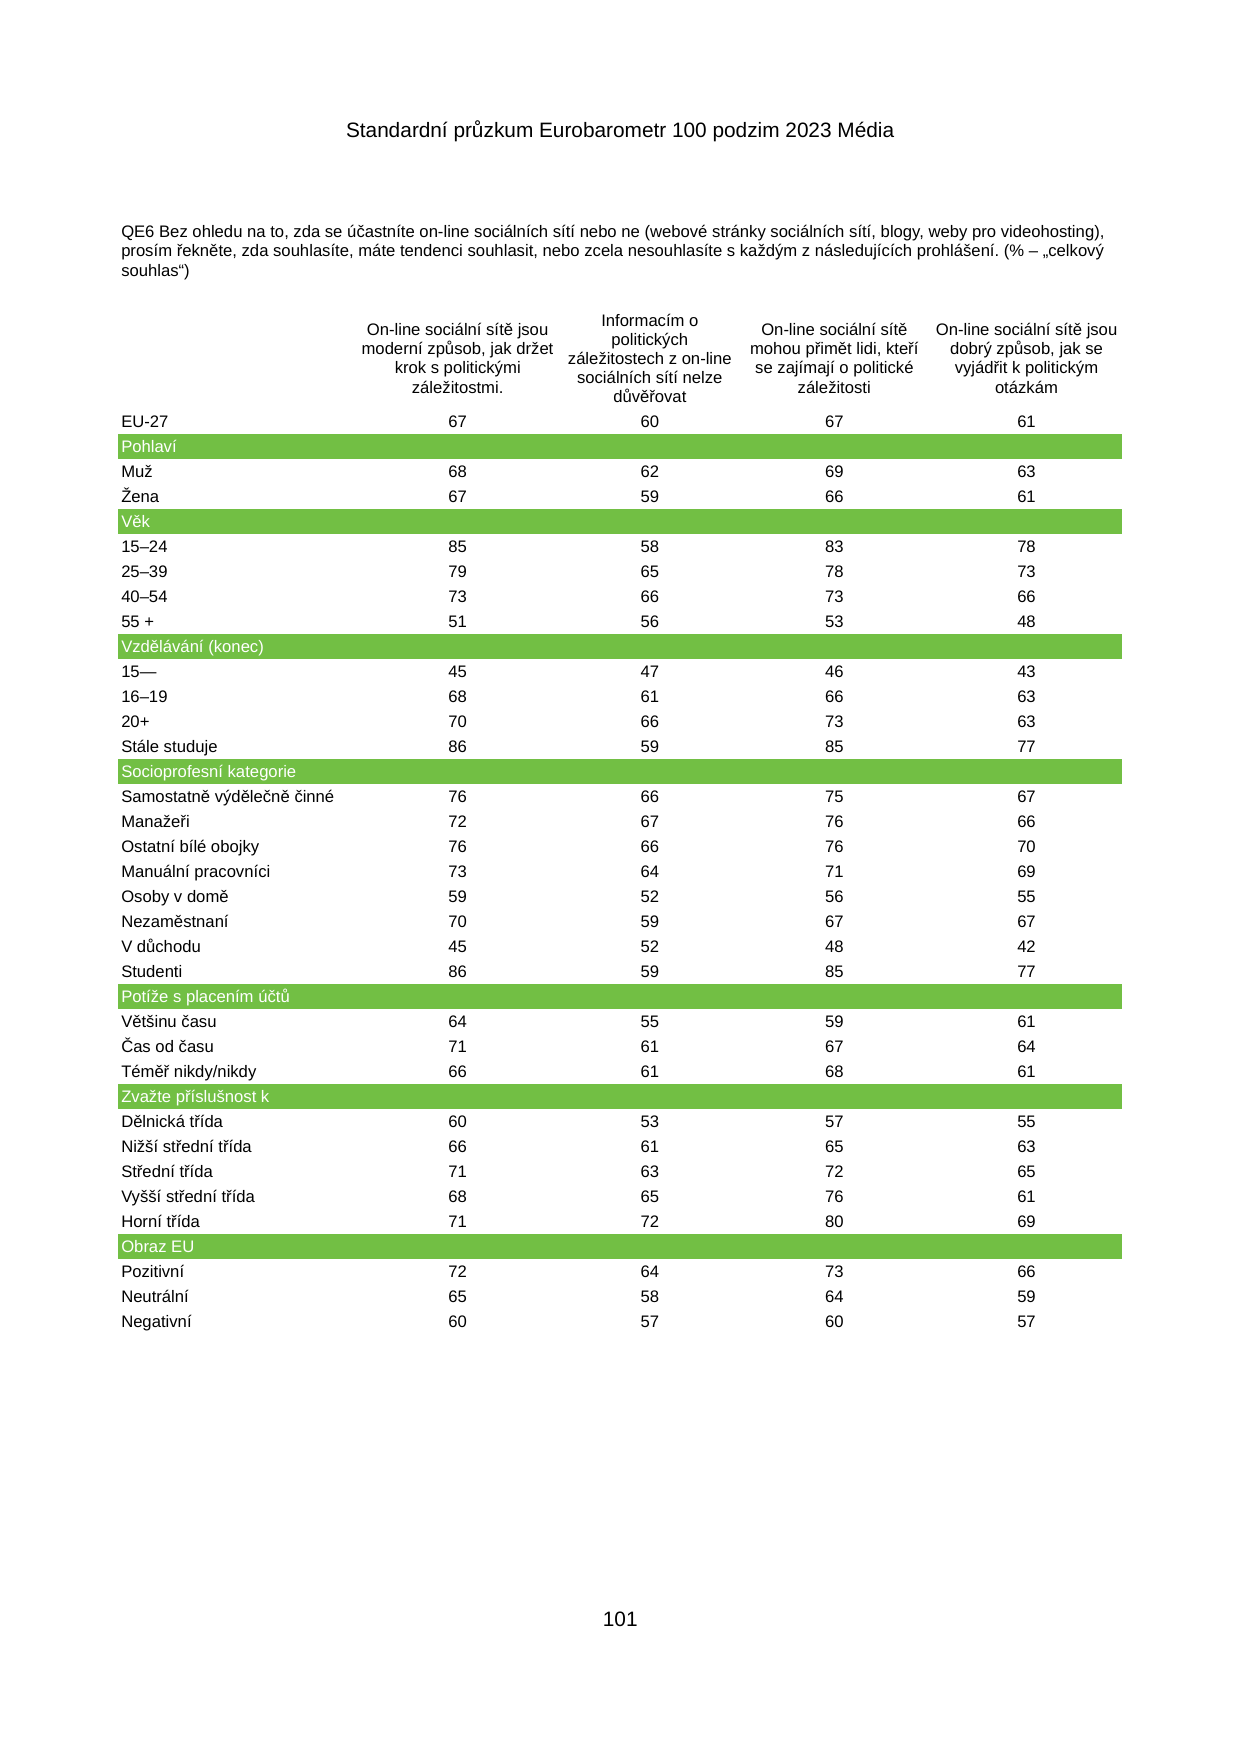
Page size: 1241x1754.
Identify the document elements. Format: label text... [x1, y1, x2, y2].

table_cell 66 [930, 1259, 1122, 1284]
table_cell 64 [561, 859, 738, 884]
table_header QE6 Bez ohledu na to, zda se účastníte on-line sociálních sítí nebo ne (webové stránky sociálních sítí, blogy, weby pro videohosting), prosím řekněte, zda souhlasíte, máte tendenci souhlasit, nebo zcela nesouhlasíte s každým z následujících prohlášení. (% – „celkový souhlas“) [118, 219, 1122, 282]
table_cell EU-27 [118, 409, 354, 434]
table_cell 68 [354, 1184, 561, 1209]
table_cell 78 [738, 559, 930, 584]
table_cell On-line sociální sítě jsou moderní způsob, jak držet krok s politickými záležitostmi. [354, 308, 561, 409]
table_cell 53 [738, 609, 930, 634]
table_cell 42 [930, 934, 1122, 959]
table_cell 67 [930, 909, 1122, 934]
table_cell Nezaměstnaní [118, 909, 354, 934]
table_cell Věk [118, 509, 1122, 534]
table_cell 45 [354, 659, 561, 684]
table_cell 61 [561, 1034, 738, 1059]
table_cell 72 [561, 1209, 738, 1234]
table_cell 65 [561, 1184, 738, 1209]
table_cell 68 [354, 459, 561, 484]
table_cell [930, 283, 1122, 307]
table_cell Neutrální [118, 1284, 354, 1309]
table_cell 55 [561, 1009, 738, 1034]
table_cell 60 [354, 1109, 561, 1134]
table_cell 20+ [118, 709, 354, 734]
table_cell 75 [738, 784, 930, 809]
table_cell 64 [354, 1009, 561, 1034]
table_cell 76 [738, 834, 930, 859]
table_cell 78 [930, 534, 1122, 559]
table_cell 67 [738, 1034, 930, 1059]
table_cell 53 [561, 1109, 738, 1134]
table_cell 66 [738, 684, 930, 709]
table_cell 80 [738, 1209, 930, 1234]
table_cell 67 [561, 809, 738, 834]
table_cell 62 [561, 459, 738, 484]
table_cell Nižší střední třída [118, 1134, 354, 1159]
table_cell 76 [738, 1184, 930, 1209]
table_cell 76 [354, 784, 561, 809]
table_cell 85 [354, 534, 561, 559]
table_cell 61 [561, 1134, 738, 1159]
table_cell 67 [930, 784, 1122, 809]
table_cell 60 [561, 409, 738, 434]
table_cell Studenti [118, 959, 354, 984]
table_cell 15–24 [118, 534, 354, 559]
table_cell 67 [738, 909, 930, 934]
table_cell 61 [561, 684, 738, 709]
table_cell 56 [561, 609, 738, 634]
table_cell 73 [930, 559, 1122, 584]
table_cell 63 [561, 1159, 738, 1184]
table_cell 72 [354, 1259, 561, 1284]
table_cell 59 [561, 734, 738, 759]
table_cell Zvažte příslušnost k [118, 1084, 1122, 1109]
table_cell 63 [930, 459, 1122, 484]
table_cell 69 [930, 859, 1122, 884]
table_cell 85 [738, 959, 930, 984]
table_cell 71 [354, 1209, 561, 1234]
table_cell 73 [738, 584, 930, 609]
table_cell [561, 283, 738, 307]
table_cell 59 [354, 884, 561, 909]
table_cell 47 [561, 659, 738, 684]
table_cell 25–39 [118, 559, 354, 584]
table_cell 68 [354, 684, 561, 709]
table_cell 73 [738, 709, 930, 734]
table_cell 69 [738, 459, 930, 484]
table_cell 59 [561, 484, 738, 509]
table_cell Obraz EU [118, 1234, 1122, 1259]
table_cell 60 [738, 1309, 930, 1334]
table_cell Dělnická třída [118, 1109, 354, 1134]
table_cell 40–54 [118, 584, 354, 609]
table_cell 71 [354, 1159, 561, 1184]
table_cell 70 [354, 909, 561, 934]
table_cell 67 [354, 484, 561, 509]
table_cell [118, 308, 354, 409]
table_cell 69 [930, 1209, 1122, 1234]
table_cell 66 [561, 584, 738, 609]
table_cell 59 [561, 959, 738, 984]
table_cell Téměř nikdy/nikdy [118, 1059, 354, 1084]
table_cell Horní třída [118, 1209, 354, 1234]
table_cell 67 [738, 409, 930, 434]
table_cell Osoby v domě [118, 884, 354, 909]
table_cell 67 [354, 409, 561, 434]
table_cell 58 [561, 534, 738, 559]
table_cell 61 [930, 484, 1122, 509]
table_cell 61 [561, 1059, 738, 1084]
table_cell Pozitivní [118, 1259, 354, 1284]
table_cell 52 [561, 884, 738, 909]
table_cell 61 [930, 1059, 1122, 1084]
table_cell Čas od času [118, 1034, 354, 1059]
table_cell 15— [118, 659, 354, 684]
table_cell 66 [354, 1134, 561, 1159]
table_cell 68 [738, 1059, 930, 1084]
table_cell 66 [738, 484, 930, 509]
table_cell 77 [930, 734, 1122, 759]
table_cell 46 [738, 659, 930, 684]
table_cell 73 [354, 584, 561, 609]
table_cell Stále studuje [118, 734, 354, 759]
table_cell Potíže s placením účtů [118, 984, 1122, 1009]
table_cell 58 [561, 1284, 738, 1309]
table_cell 71 [354, 1034, 561, 1059]
table_cell [738, 283, 930, 307]
table_cell 65 [354, 1284, 561, 1309]
table_cell 51 [354, 609, 561, 634]
table_cell 73 [354, 859, 561, 884]
table_cell 76 [354, 834, 561, 859]
table_cell [354, 283, 561, 307]
table_cell 66 [561, 834, 738, 859]
table_cell Ostatní bílé obojky [118, 834, 354, 859]
table_cell 59 [738, 1009, 930, 1034]
table_cell Manuální pracovníci [118, 859, 354, 884]
table_cell Socioprofesní kategorie [118, 759, 1122, 784]
table_cell Informacím o politických záležitostech z on-line sociálních sítí nelze důvěřovat [561, 308, 738, 409]
table_cell 57 [561, 1309, 738, 1334]
table_cell 66 [354, 1059, 561, 1084]
table_cell 83 [738, 534, 930, 559]
table_cell 48 [930, 609, 1122, 634]
table_cell 48 [738, 934, 930, 959]
table_cell Střední třída [118, 1159, 354, 1184]
table_cell Vyšší střední třída [118, 1184, 354, 1209]
table_cell V důchodu [118, 934, 354, 959]
table_cell Většinu času [118, 1009, 354, 1034]
table_cell 59 [930, 1284, 1122, 1309]
table_cell 76 [738, 809, 930, 834]
table_cell 63 [930, 709, 1122, 734]
table_cell Samostatně výdělečně činné [118, 784, 354, 809]
table_cell 56 [738, 884, 930, 909]
table_cell 66 [561, 784, 738, 809]
table_cell 85 [738, 734, 930, 759]
table_cell 43 [930, 659, 1122, 684]
table_cell 66 [930, 809, 1122, 834]
table_cell On-line sociální sítě jsou dobrý způsob, jak se vyjádřit k politickým otázkám [930, 308, 1122, 409]
table_cell 60 [354, 1309, 561, 1334]
table_cell 71 [738, 859, 930, 884]
table_cell 73 [738, 1259, 930, 1284]
table_cell 77 [930, 959, 1122, 984]
table_cell 72 [354, 809, 561, 834]
table_cell 55 + [118, 609, 354, 634]
table_cell 63 [930, 1134, 1122, 1159]
table_cell 52 [561, 934, 738, 959]
table_cell 79 [354, 559, 561, 584]
table_cell 64 [930, 1034, 1122, 1059]
table_cell 66 [930, 584, 1122, 609]
table_cell 66 [561, 709, 738, 734]
table_cell 45 [354, 934, 561, 959]
table_cell 16–19 [118, 684, 354, 709]
table_cell 55 [930, 884, 1122, 909]
table_cell Vzdělávání (konec) [118, 634, 1122, 659]
table_cell 57 [738, 1109, 930, 1134]
table_cell Manažeři [118, 809, 354, 834]
table_cell Muž [118, 459, 354, 484]
table_cell 63 [930, 684, 1122, 709]
table_cell 57 [930, 1309, 1122, 1334]
table_cell 61 [930, 1009, 1122, 1034]
table_cell On-line sociální sítě mohou přimět lidi, kteří se zajímají o politické záležitosti [738, 308, 930, 409]
table_cell 70 [930, 834, 1122, 859]
table_cell 86 [354, 959, 561, 984]
table_cell Pohlaví [118, 434, 1122, 459]
table_cell 61 [930, 1184, 1122, 1209]
table_cell 64 [561, 1259, 738, 1284]
table_cell 72 [738, 1159, 930, 1184]
table_cell Žena [118, 484, 354, 509]
table_cell 70 [354, 709, 561, 734]
table_cell 61 [930, 409, 1122, 434]
table_cell 65 [738, 1134, 930, 1159]
table_cell 65 [561, 559, 738, 584]
table_cell 64 [738, 1284, 930, 1309]
table_cell 59 [561, 909, 738, 934]
table_cell 55 [930, 1109, 1122, 1134]
table_cell Negativní [118, 1309, 354, 1334]
table_cell [118, 283, 354, 307]
table_cell 65 [930, 1159, 1122, 1184]
table_cell 86 [354, 734, 561, 759]
